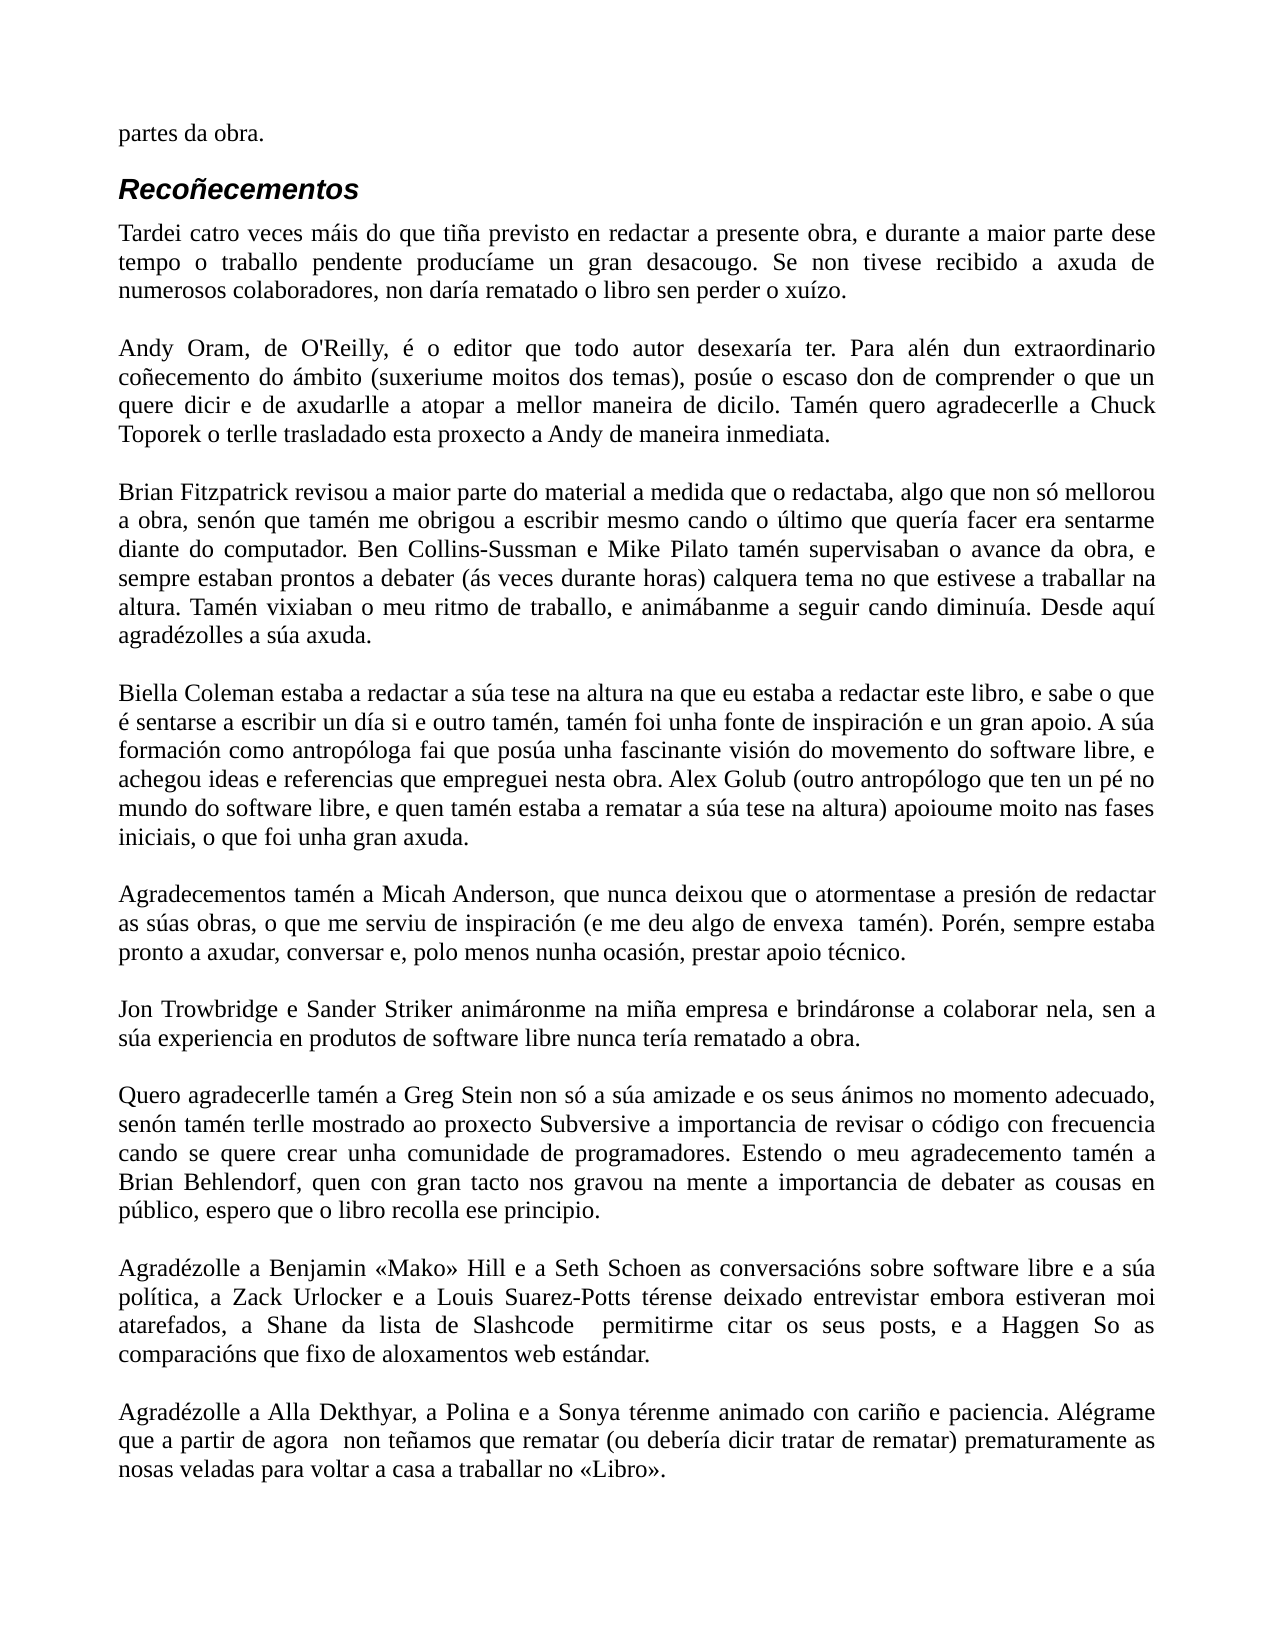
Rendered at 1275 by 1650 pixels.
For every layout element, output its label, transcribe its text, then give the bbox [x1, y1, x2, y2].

text Quero agradecerlle tamén a Greg Stein non só a súa amizade e os seus ánimos no momento adecuado, senón tamén terlle mostrado ao proxecto Subversive a importancia de revisar o código con frecuencia cando se quere crear unha comunidade de programadores. Estendo o meu agradecemento tamén a Brian Behlendorf, quen con gran tacto nos gravou na mente a importancia de debater as cousas en público, espero que o libro recolla ese principio. [118, 1080, 1157, 1224]
subtitle Recoñecementos [118, 172, 1157, 205]
text Biella Coleman estaba a redactar a súa tese na altura na que eu estaba a redactar este libro, e sabe o que é sentarse a escribir un día si e outro tamén, tamén foi unha fonte de inspiración e un gran apoio. A súa formación como antropóloga fai que posúa unha fascinante visión do movemento do software libre, e achegou ideas e referencias que empreguei nesta obra. Alex Golub (outro antropólogo que ten un pé no mundo do software libre, e quen tamén estaba a rematar a súa tese na altura) apoioume moito nas fases iniciais, o que foi unha gran axuda. [118, 678, 1157, 850]
text Andy Oram, de O'Reilly, é o editor que todo autor desexaría ter. Para alén dun extraordinario coñecemento do ámbito (suxeriume moitos dos temas), posúe o escaso don de comprender o que un quere dicir e de axudarlle a atopar a mellor maneira de dicilo. Tamén quero agradecerlle a Chuck Toporek o terlle trasladado esta proxecto a Andy de maneira inmediata. [118, 333, 1157, 448]
text Agradecementos tamén a Micah Anderson, que nunca deixou que o atormentase a presión de redactar as súas obras, o que me serviu de inspiración (e me deu algo de envexa tamén). Porén, sempre estaba pronto a axudar, conversar e, polo menos nunha ocasión, prestar apoio técnico. [118, 879, 1157, 965]
text Agradézolle a Benjamin «Mako» Hill e a Seth Schoen as conversacións sobre software libre e a súa política, a Zack Urlocker e a Louis Suarez-Potts térense deixado entrevistar embora estiveran moi atarefados, a Shane da lista de Slashcode permitirme citar os seus posts, e a Haggen So as comparacións que fixo de aloxamentos web estándar. [118, 1253, 1157, 1368]
text Agradézolle a Alla Dekthyar, a Polina e a Sonya térenme animado con cariño e paciencia. Alégrame que a partir de agora non teñamos que rematar (ou debería dicir tratar de rematar) prematuramente as nosas veladas para voltar a casa a traballar no «Libro». [118, 1397, 1157, 1483]
text Jon Trowbridge e Sander Striker animáronme na miña empresa e brindáronse a colaborar nela, sen a súa experiencia en produtos de software libre nunca tería rematado a obra. [118, 994, 1157, 1052]
text partes da obra. [118, 118, 1157, 147]
text Tardei catro veces máis do que tiña previsto en redactar a presente obra, e durante a maior parte dese tempo o traballo pendente producíame un gran desacougo. Se non tivese recibido a axuda de numerosos colaboradores, non daría rematado o libro sen perder o xuízo. [118, 218, 1157, 304]
text Brian Fitzpatrick revisou a maior parte do material a medida que o redactaba, algo que non só mellorou a obra, senón que tamén me obrigou a escribir mesmo cando o último que quería facer era sentarme diante do computador. Ben Collins-Sussman e Mike Pilato tamén supervisaban o avance da obra, e sempre estaban prontos a debater (ás veces durante horas) calquera tema no que estivese a traballar na altura. Tamén vixiaban o meu ritmo de traballo, e animábanme a seguir cando diminuía. Desde aquí agradézolles a súa axuda. [118, 477, 1157, 649]
